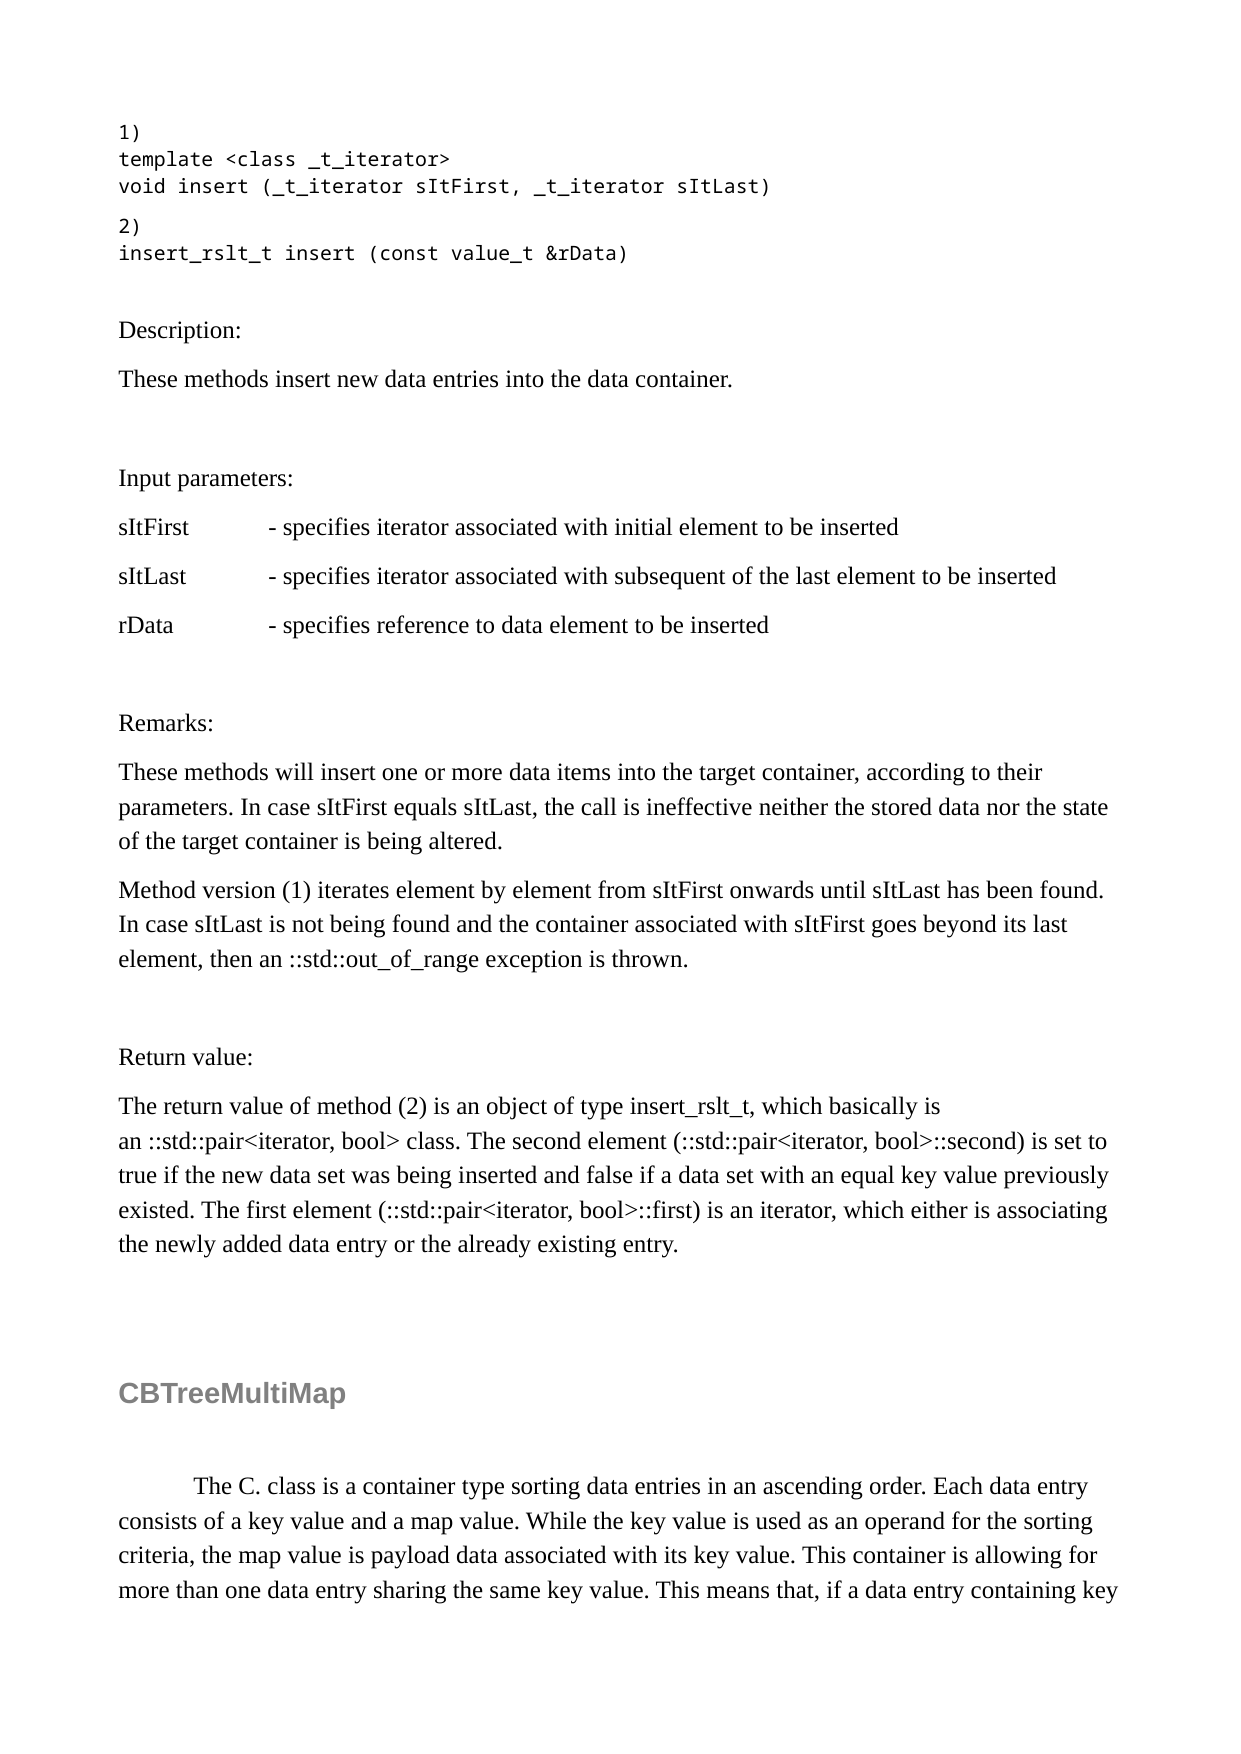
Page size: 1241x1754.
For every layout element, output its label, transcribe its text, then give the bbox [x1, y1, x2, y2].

text insert_rslt_t insert (const value_t &rData) [118, 239, 1122, 266]
text These methods will insert one or more data items into the target container, according to their parameters. In case sItFirst equals sItLast, the call is ineffective neither the stored data nor the state of the target container is being altered. [118, 757, 1122, 855]
text Remarks: [118, 708, 1122, 737]
text rData - specifies reference to data element to be inserted [118, 610, 1122, 639]
text 2) [118, 212, 1122, 239]
text The return value of method (2) is an object of type insert_rslt_t, which basically is an ::std::pair<iterator, bool> class. The second element (::std::pair<iterator, bool>::second) is set to true if the new data set was being inserted and false if a data set with an equal key value previously existed. The first element (::std::pair<iterator, bool>::first) is an iterator, which either is associating the newly added data entry or the already existing entry. [118, 1091, 1122, 1258]
text The C. class is a container type sorting data entries in an ascending order. Each data entry consists of a key value and a map value. While the key value is used as an operand for the sorting criteria, the map value is payload data associated with its key value. This container is allowing for more than one data entry sharing the same key value. This means that, if a data entry containing key [118, 1471, 1122, 1604]
text sItLast - specifies iterator associated with subsequent of the last element to be inserted [118, 561, 1122, 589]
text Input parameters: [118, 463, 1122, 491]
text sItFirst - specifies iterator associated with initial element to be inserted [118, 512, 1122, 541]
text 1) [118, 118, 1122, 145]
text template <class _t_iterator> [118, 145, 1122, 172]
subtitle CBTreeMultiMap [118, 1376, 1122, 1410]
text Method version (1) iterates element by element from sItFirst onwards until sItLast has been found. In case sItLast is not being found and the container associated with sItFirst goes beyond its last element, then an ::std::out_of_range exception is thrown. [118, 875, 1122, 973]
text Description: [118, 316, 1122, 344]
text These methods insert new data entries into the data container. [118, 364, 1122, 393]
text void insert (_t_iterator sItFirst, _t_iterator sItLast) [118, 172, 1122, 199]
text Return value: [118, 1042, 1122, 1071]
